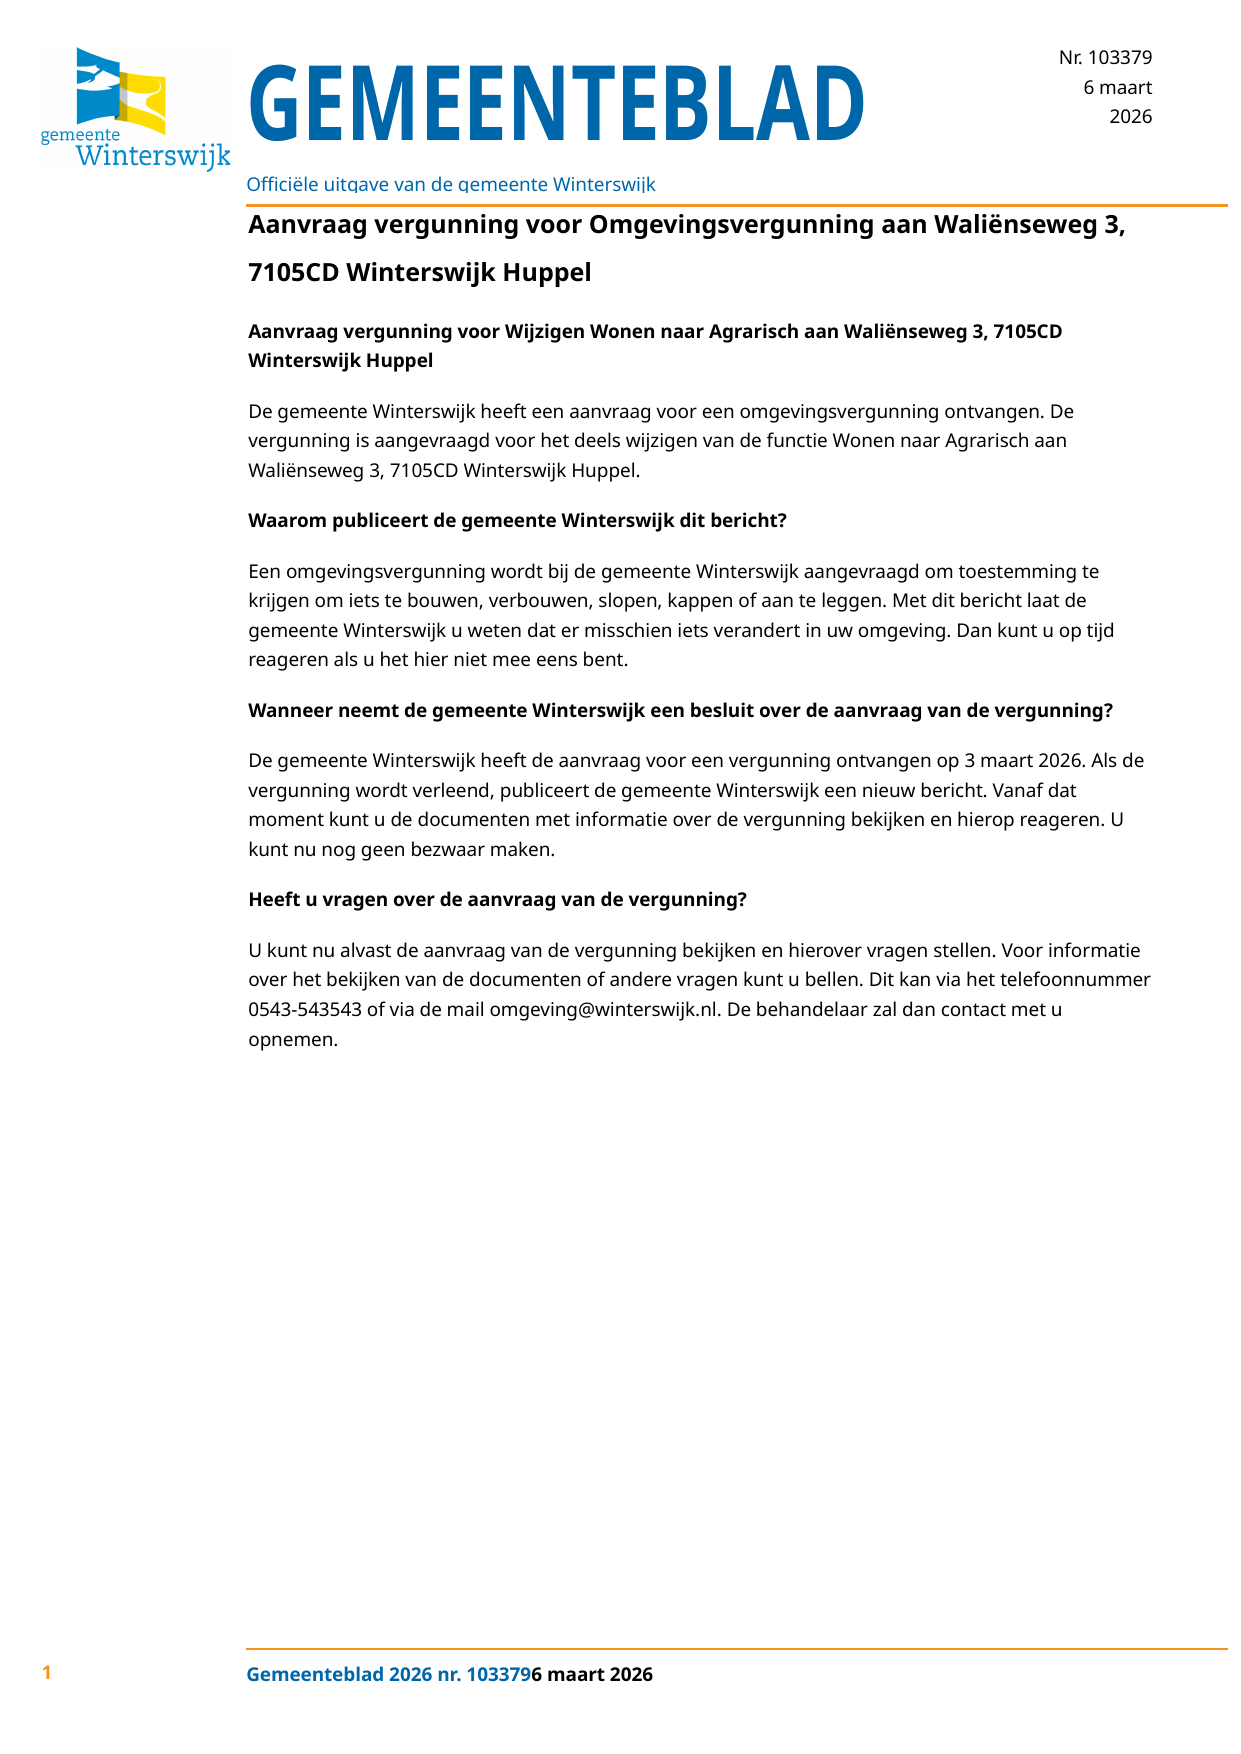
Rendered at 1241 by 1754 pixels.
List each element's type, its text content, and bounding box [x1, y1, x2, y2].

picture [41, 47, 231, 172]
text De gemeente Winterswijk heeft de aanvraag voor een vergunning ontvangen op 3 maart 2026. Als de vergunning wordt verleend, publiceert de gemeente Winterswijk een nieuw bericht. Vanaf dat moment kunt u de documenten met informatie over de vergunning bekijken en hierop reageren. U kunt nu nog geen bezwaar maken. [248, 747, 1152, 862]
text Heeft u vragen over de aanvraag van de vergunning? [248, 887, 1152, 912]
text Een omgevingsvergunning wordt bij de gemeente Winterswijk aangevraagd om toestemming te krijgen om iets te bouwen, verbouwen, slopen, kappen of aan te leggen. Met dit bericht laat de gemeente Winterswijk u weten dat er misschien iets verandert in uw omgeving. Dan kunt u op tijd reageren als u het hier niet mee eens bent. [248, 558, 1152, 672]
text Wanneer neemt de gemeente Winterswijk een besluit over de aanvraag van de vergunning? [248, 697, 1152, 723]
text Aanvraag vergunning voor Omgevingsvergunning aan Waliënseweg 3, 7105CD Winterswijk Huppel [248, 207, 1152, 288]
text U kunt nu alvast de aanvraag van de vergunning bekijken en hierover vragen stellen. Voor informatie over het bekijken van de documenten of andere vragen kunt u bellen. Dit kan via het telefoonnummer 0543-543543 of via de mail omgeving@winterswijk.nl. De behandelaar zal dan contact met u opnemen. [248, 937, 1152, 1052]
text De gemeente Winterswijk heeft een aanvraag voor een omgevingsvergunning ontvangen. De vergunning is aangevraagd voor het deels wijzigen van de functie Wonen naar Agrarisch aan Waliënseweg 3, 7105CD Winterswijk Huppel. [248, 398, 1152, 483]
picture [225, 153, 231, 162]
text Waarom publiceert de gemeente Winterswijk dit bericht? [248, 507, 1152, 533]
text Aanvraag vergunning voor Wijzigen Wonen naar Agrarisch aan Waliënseweg 3, 7105CD Winterswijk Huppel [248, 318, 1152, 373]
